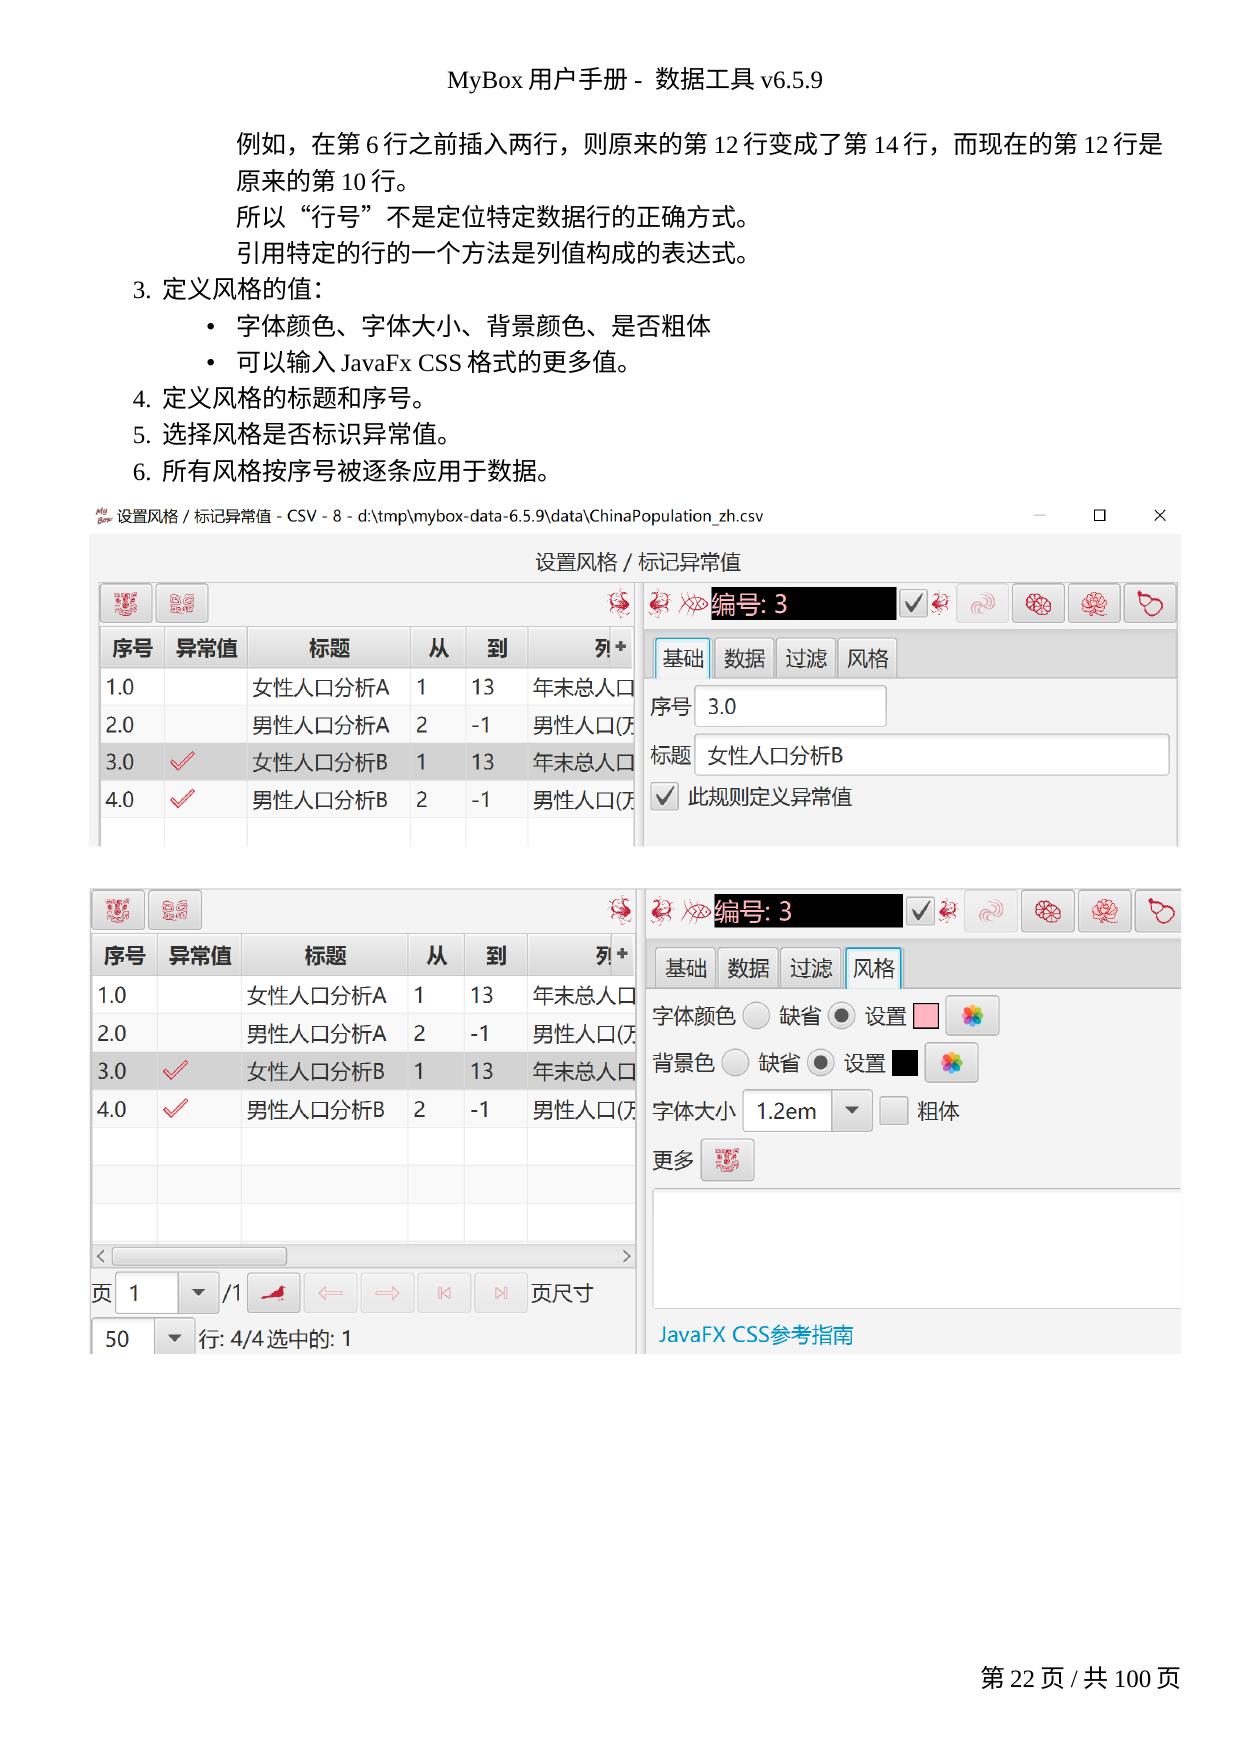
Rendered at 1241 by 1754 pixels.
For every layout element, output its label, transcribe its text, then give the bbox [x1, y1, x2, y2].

list 可以输入JavaFx CSS格式的更多值。 [206, 342, 1181, 378]
picture [88, 887, 1182, 1354]
list 定义风格的标题和序号。 [133, 378, 1181, 415]
list 所有风格按序号被逐条应用于数据。 [133, 451, 1181, 487]
list 定义风格的值： [133, 270, 1181, 306]
picture [88, 499, 1182, 847]
list 字体颜色、字体大小、背景颜色、是否粗体 [206, 306, 1181, 342]
list 例如，在第6行之前插入两行，则原来的第12行变成了第14行，而现在的第12行是原来的第10行。 所以“行号”不是定位特定数据行的正确方式。 引用特定的行的一个方法是列值构成的表达式。 [206, 125, 1181, 270]
list 选择风格是否标识异常值。 [133, 415, 1181, 451]
